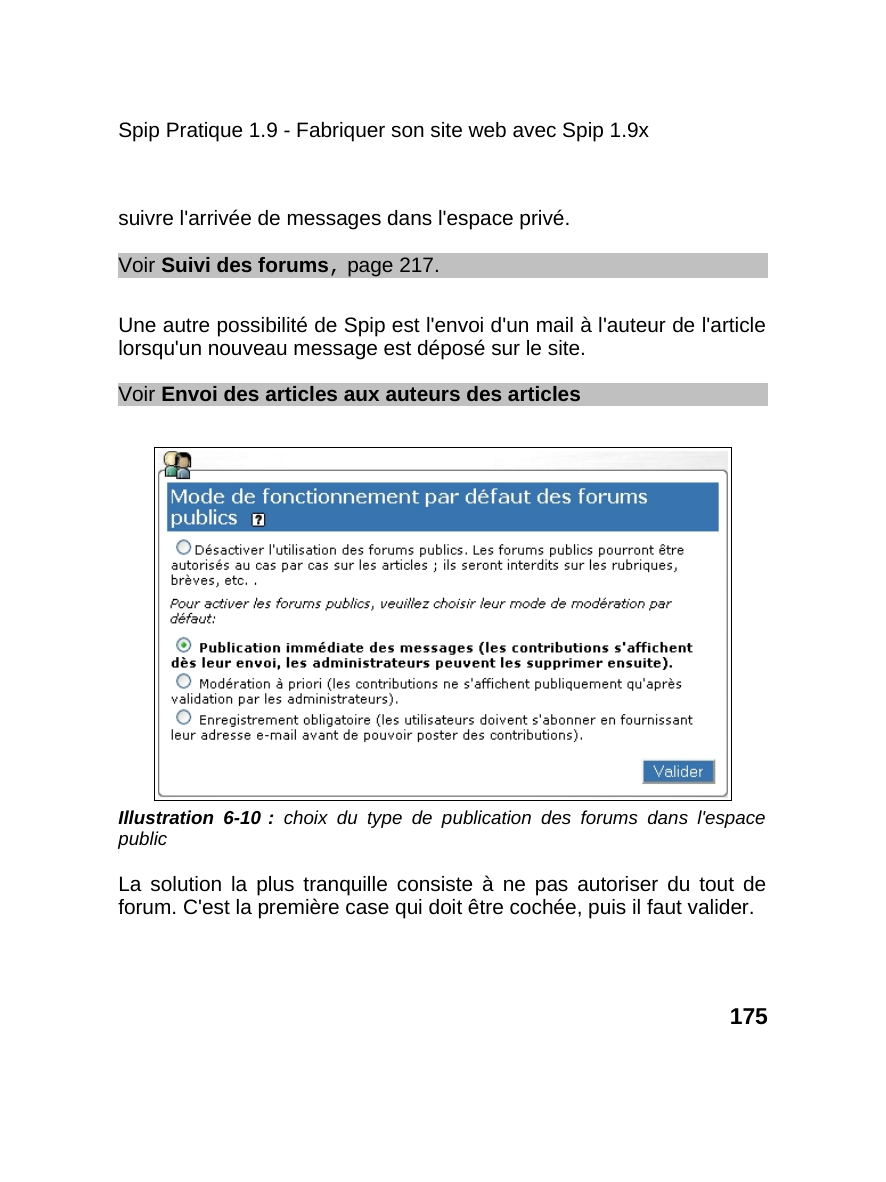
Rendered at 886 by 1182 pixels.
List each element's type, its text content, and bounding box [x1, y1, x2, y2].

text Voir Envoi des articles aux auteurs des articles [118, 383, 768, 406]
text Une autre possibilité de Spip est l'envoi d'un mail à l'auteur de l'article lorsqu'un nouveau message est déposé sur le site. [118, 313, 768, 360]
picture [157, 451, 728, 798]
text [155, 448, 731, 800]
text Voir Suivi des forums, page 215. [118, 253, 768, 278]
text Illustration 6-10 : choix du type de publication des forums dans l'espace public [118, 804, 768, 849]
text La solution la plus tranquille consiste à ne pas autoriser du tout de forum. C'est la première case qui doit être cochée, puis il faut valider. [118, 872, 768, 919]
text suivre l'arrivée de messages dans l'espace privé. [118, 207, 768, 230]
